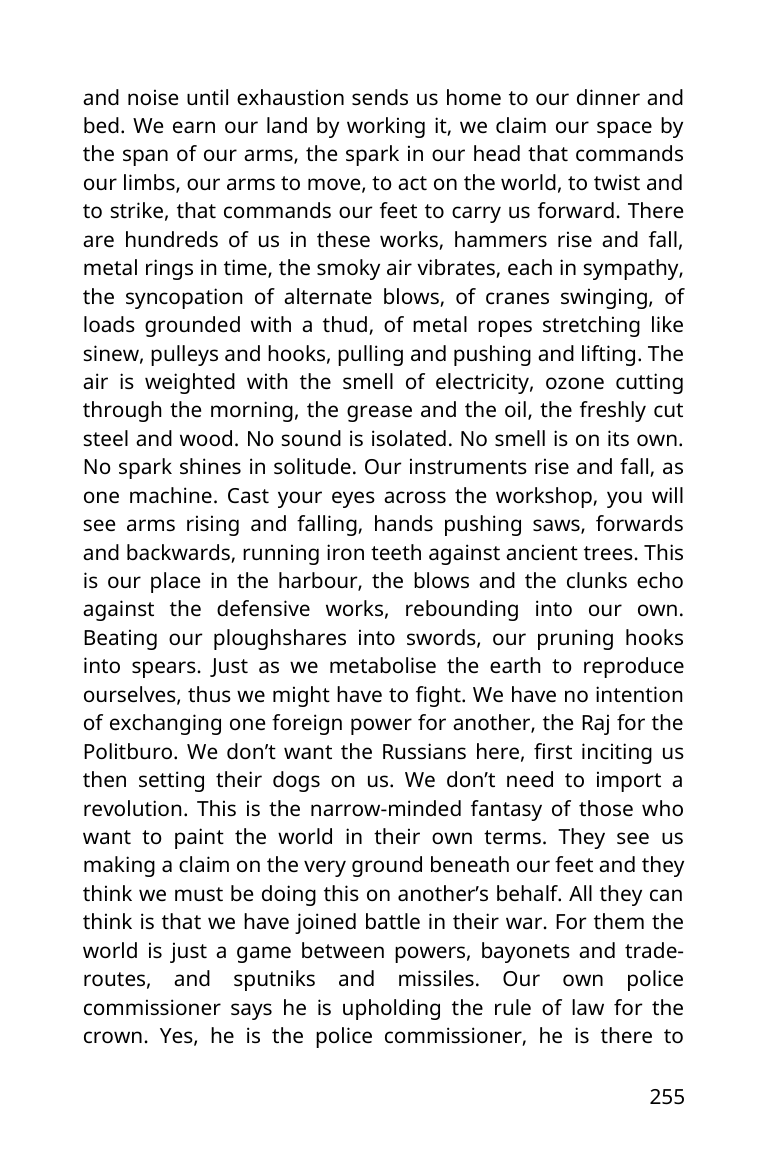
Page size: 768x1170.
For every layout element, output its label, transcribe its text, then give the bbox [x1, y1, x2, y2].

text and noise until exhaustion sends us home to our dinner and bed. We earn our land by working it, we claim our space by the span of our arms, the spark in our head that commands our limbs, our arms to move, to act on the world, to twist and to strike, that commands our feet to carry us forward. There are hundreds of us in these works, hammers rise and fall, metal rings in time, the smoky air vibrates, each in sympathy, the syncopation of alternate blows, of cranes swinging, of loads grounded with a thud, of metal ropes stretching like sinew, pulleys and hooks, pulling and pushing and lifting. The air is weighted with the smell of electricity, ozone cutting through the morning, the grease and the oil, the freshly cut steel and wood. No sound is isolated. No smell is on its own. No spark shines in solitude. Our instruments rise and fall, as one machine. Cast your eyes across the workshop, you will see arms rising and falling, hands pushing saws, forwards and backwards, running iron teeth against ancient trees. This is our place in the harbour, the blows and the clunks echo against the defensive works, rebounding into our own. Beating our ploughshares into swords, our pruning hooks into spears. Just as we metabolise the earth to reproduce ourselves, thus we might have to fight. We have no intention of exchanging one foreign power for another, the Raj for the Politburo. We don’t want the Russians here, first inciting us then setting their dogs on us. We don’t need to import a revolution. This is the narrow-minded fantasy of those who want to paint the world in their own terms. They see us making a claim on the very ground beneath our feet and they think we must be doing this on another’s behalf. All they can think is that we have joined battle in their war. For them the world is just a game between powers, bayonets and trade-routes, and sputniks and missiles. Our own police commissioner says he is upholding the rule of law for the crown. Yes, he is the police commissioner, he is there to [83, 83, 685, 1049]
